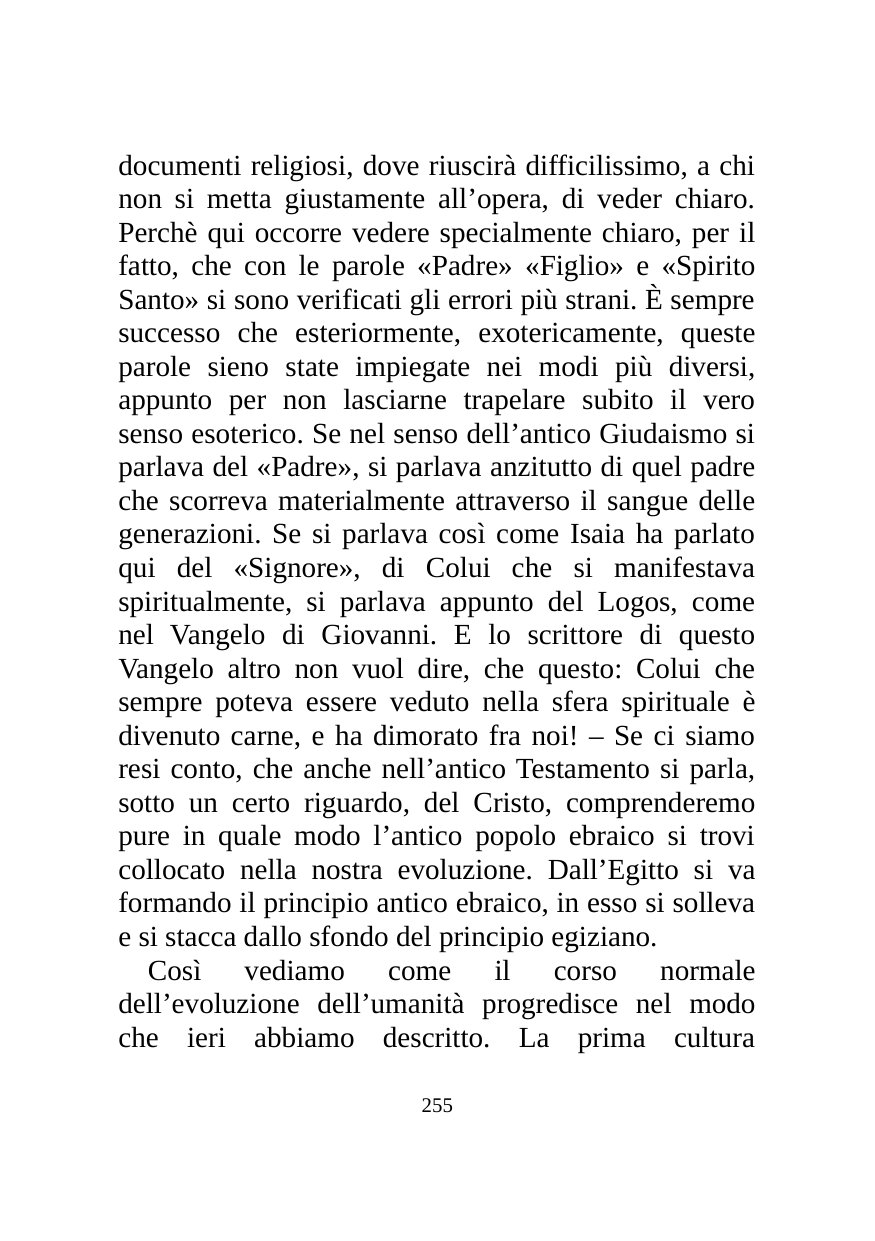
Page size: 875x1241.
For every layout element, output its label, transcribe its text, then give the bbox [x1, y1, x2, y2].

text documenti religiosi, dove riuscirà difficilissimo, a chi non si metta giustamente all’opera, di veder chiaro. Perchè qui occorre vedere specialmente chiaro, per il fatto, che con le parole «Padre» «Figlio» e «Spirito Santo» si sono verificati gli errori più strani. È sempre successo che esteriormente, exotericamente, queste parole sieno state impiegate nei modi più diversi, appunto per non lasciarne trapelare subito il vero senso esoterico. Se nel senso dell’antico Giudaismo si parlava del «Padre», si parlava anzitutto di quel padre che scorreva materialmente attraverso il sangue delle generazioni. Se si parlava così come Isaia ha parlato qui del «Signore», di Colui che si manifestava spiritualmente, si parlava appunto del Logos, come nel Vangelo di Giovanni. E lo scrittore di questo Vangelo altro non vuol dire, che questo: Colui che sempre poteva essere veduto nella sfera spirituale è divenuto carne, e ha dimorato fra noi! – Se ci siamo resi conto, che anche nell’antico Testamento si parla, sotto un certo riguardo, del Cristo, comprenderemo pure in quale modo l’antico popolo ebraico si trovi collocato nella nostra evoluzione. Dall’Egitto si va formando il principio antico ebraico, in esso si solleva e si stacca dallo sfondo del principio egiziano. [118, 148, 756, 953]
text Così vediamo come il corso normale dell’evoluzione dell’umanità progredisce nel modo che ieri abbiamo descritto. La prima cultura [118, 953, 756, 1053]
